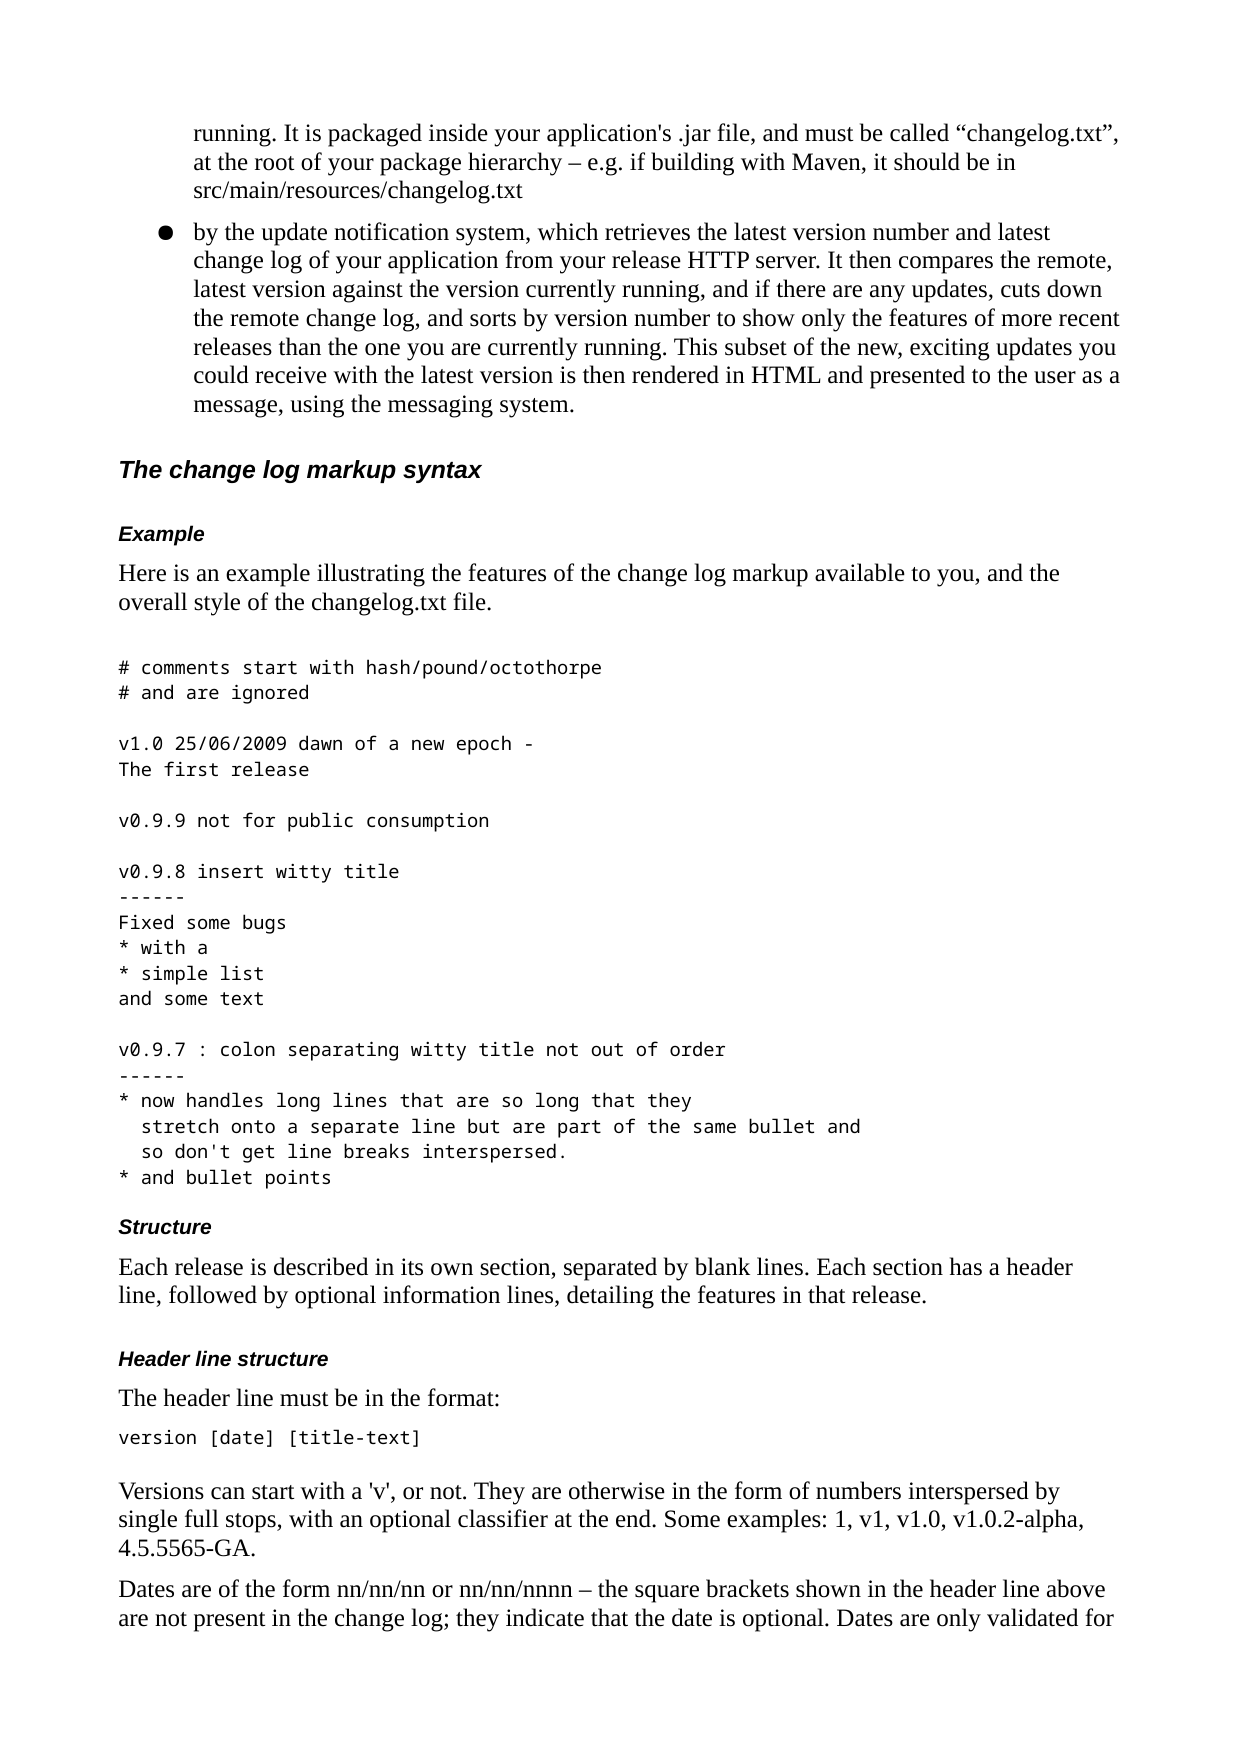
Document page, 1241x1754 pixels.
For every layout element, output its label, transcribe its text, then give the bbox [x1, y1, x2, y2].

text # and are ignored [118, 679, 1122, 705]
text ------ [118, 1062, 1122, 1088]
text v1.0 25/06/2009 dawn of a new epoch - [118, 731, 1122, 756]
text v0.9.8 insert witty title [118, 858, 1122, 884]
text Versions can start with a 'v', or not. They are otherwise in the form of numbers interspersed by single full stops, with an optional classifier at the end. Some examples: 1, v1, v1.0, v1.0.2-alpha, 4.5.5565-GA. [118, 1476, 1122, 1562]
text so don't get line breaks interspersed. [118, 1139, 1122, 1164]
text The first release [118, 756, 1122, 782]
text # comments start with hash/pound/octothorpe [118, 654, 1122, 679]
text Each release is described in its own section, separated by blank lines. Each section has a header line, followed by optional information lines, detailing the features in that release. [118, 1252, 1122, 1309]
text and some text [118, 986, 1122, 1011]
text Dates are of the form nn/nn/nn or nn/nn/nnnn – the square brackets shown in the header line above are not present in the change log; they indicate that the date is optional. Dates are only validated for [118, 1574, 1122, 1632]
subtitle Structure [118, 1215, 1122, 1239]
text Fixed some bugs [118, 909, 1122, 935]
list running. It is packaged inside your application's .jar file, and must be called “changelog.txt”, at the root of your package hierarchy – e.g. if building with Maven, it should be in src/main/resources/changelog.txt [156, 118, 1122, 204]
subtitle Example [118, 522, 1122, 546]
text version [date] [title-text] [118, 1425, 1122, 1450]
text Here is an example illustrating the features of the change log markup available to you, and the overall style of the changelog.txt file. [118, 558, 1122, 616]
text ------ [118, 884, 1122, 909]
text stretch onto a separate line but are part of the same bullet and [118, 1113, 1122, 1139]
text * simple list [118, 960, 1122, 986]
text The header line must be in the format: [118, 1383, 1122, 1412]
text v0.9.7 : colon separating witty title not out of order [118, 1037, 1122, 1062]
text v0.9.9 not for public consumption [118, 807, 1122, 833]
list by the update notification system, which retrieves the latest version number and latest change log of your application from your release HTTP server. It then compares the remote, latest version against the version currently running, and if there are any updates, cuts down the remote change log, and sorts by version number to show only the features of more recent releases than the one you are currently running. This subset of the new, exciting updates you could receive with the latest version is then rendered in HTML and presented to the user as a message, using the messaging system. [156, 217, 1122, 418]
text * with a [118, 935, 1122, 960]
subtitle Header line structure [118, 1347, 1122, 1371]
text * now handles long lines that are so long that they [118, 1088, 1122, 1113]
subtitle The change log markup syntax [118, 456, 1122, 484]
text * and bullet points [118, 1164, 1122, 1190]
